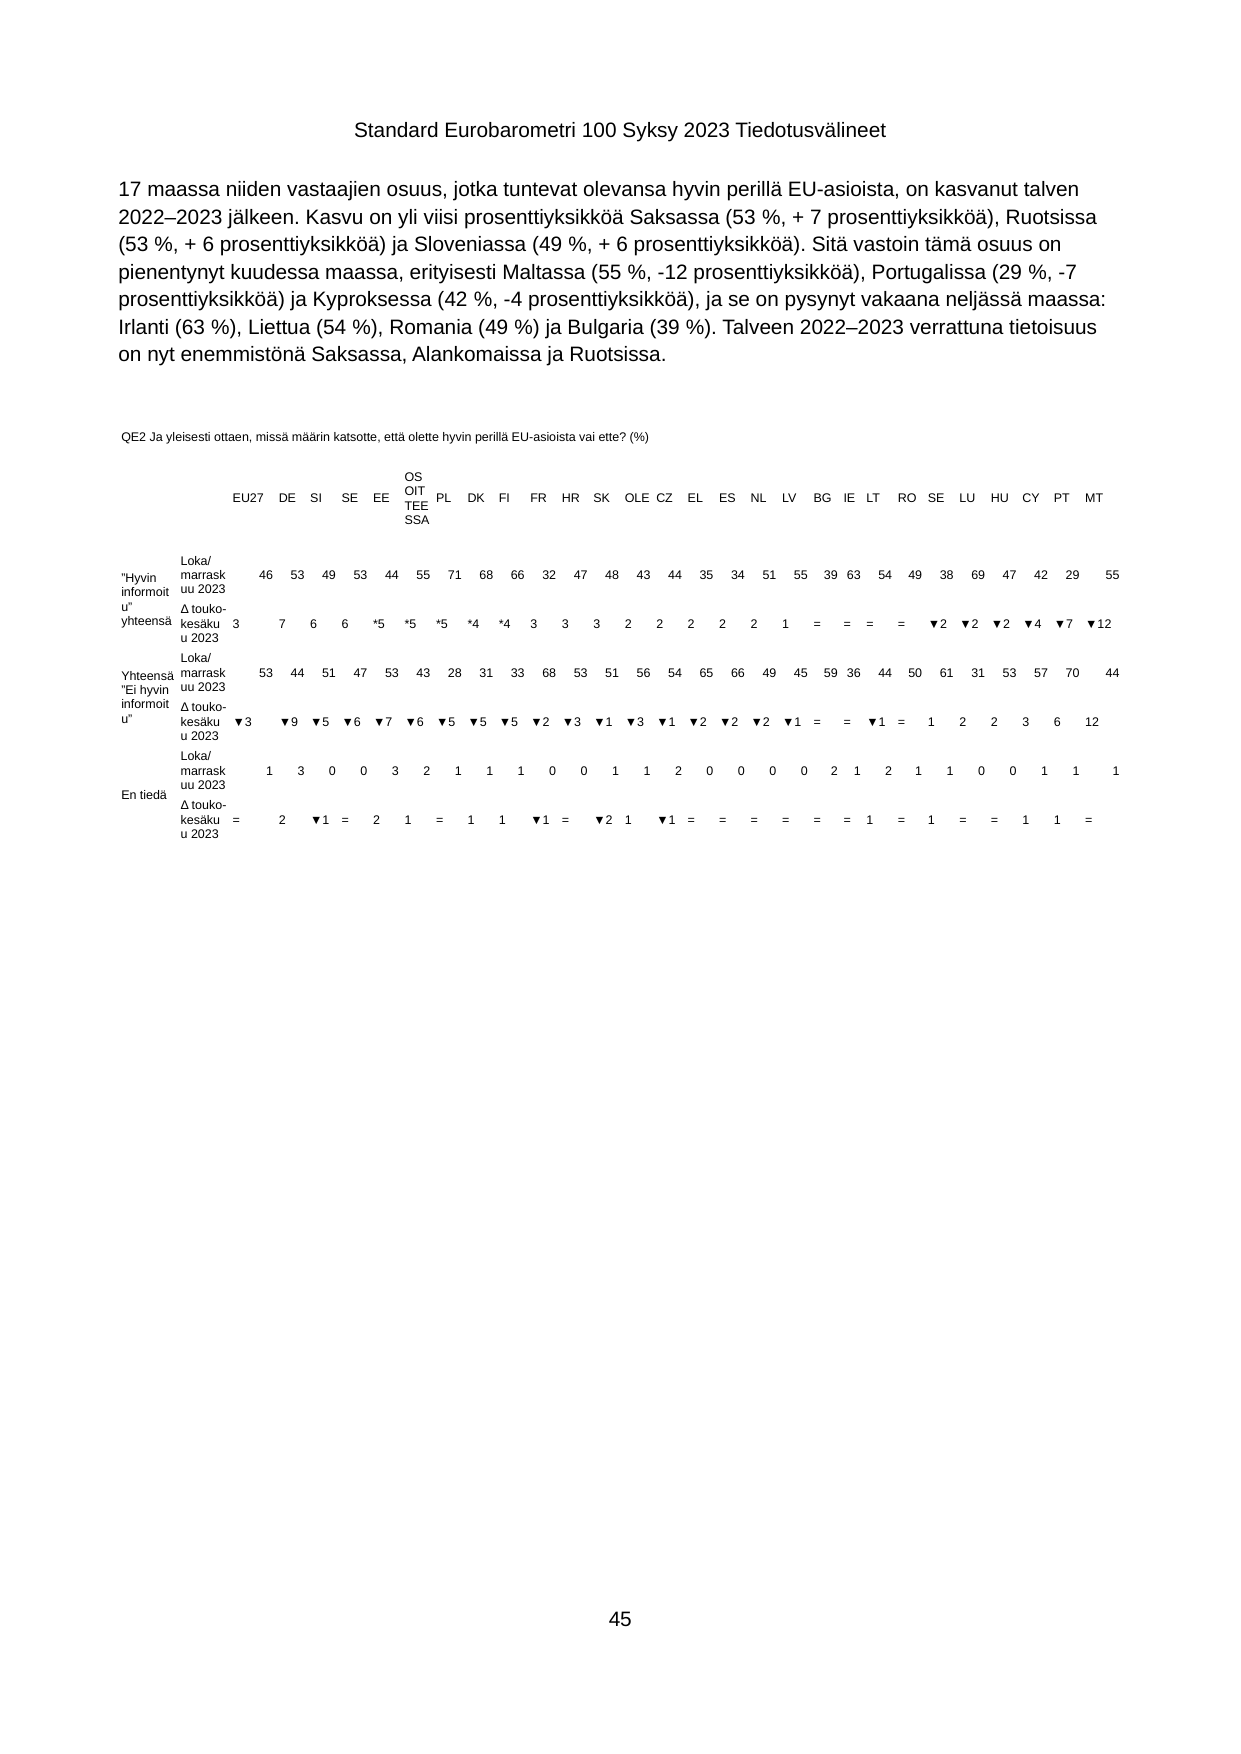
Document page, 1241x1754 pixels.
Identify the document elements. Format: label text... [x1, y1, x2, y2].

table_cell 3 [1019, 697, 1051, 746]
table_cell 3 [527, 599, 559, 648]
table_cell SE [925, 467, 956, 530]
table_cell [840, 530, 863, 550]
table_header [716, 426, 747, 446]
table_cell ▼2 [988, 599, 1019, 648]
table_cell 1 [401, 795, 433, 844]
table_cell [1051, 446, 1082, 467]
table_cell 1 [590, 746, 622, 795]
table_cell 1 [1082, 746, 1122, 795]
table_cell = [339, 795, 370, 844]
table_cell [230, 446, 276, 467]
table_cell 43 [622, 550, 653, 599]
table_cell = [559, 795, 590, 844]
table_cell 46 [230, 550, 276, 599]
table_cell ▼9 [276, 697, 307, 746]
table_cell 1 [925, 697, 956, 746]
table_cell [276, 530, 307, 550]
table_cell 51 [748, 550, 779, 599]
table_cell EU27 [230, 467, 276, 530]
table_cell 53 [230, 648, 276, 697]
table_cell 2 [401, 746, 433, 795]
table_cell 53 [276, 550, 307, 599]
table_cell 28 [433, 648, 464, 697]
table_cell 2 [810, 746, 840, 795]
table_cell [370, 530, 401, 550]
table_cell 3 [230, 599, 276, 648]
table_header [1082, 426, 1122, 446]
table_cell PT [1051, 467, 1082, 530]
table_cell 1 [840, 746, 863, 795]
table_cell = [810, 795, 840, 844]
table_cell 2 [653, 599, 684, 648]
table_cell [339, 446, 370, 467]
table_cell [748, 446, 779, 467]
table_cell 3 [276, 746, 307, 795]
table_cell ▼3 [622, 697, 653, 746]
table_cell 49 [307, 550, 338, 599]
table_cell [810, 446, 840, 467]
table_cell IE [840, 467, 863, 530]
table_cell Loka/marraskuu 2023 [178, 746, 229, 795]
table_cell 3 [590, 599, 622, 648]
table_header [1019, 426, 1051, 446]
table_cell [464, 446, 496, 467]
table_cell 31 [956, 648, 988, 697]
table_cell = [988, 795, 1019, 844]
table_cell 49 [895, 550, 925, 599]
table_cell [230, 530, 276, 550]
table_cell [1082, 446, 1122, 467]
table_cell Loka/marraskuu 2023 [178, 550, 229, 599]
table_cell [401, 446, 433, 467]
table_cell 1 [496, 795, 527, 844]
table_cell = [840, 697, 863, 746]
table_cell 53 [559, 648, 590, 697]
table_cell En tiedä [118, 746, 177, 844]
table_cell [1082, 530, 1122, 550]
table_cell ▼2 [590, 795, 622, 844]
table_cell 45 [779, 648, 810, 697]
table_cell 53 [339, 550, 370, 599]
table_cell = [433, 795, 464, 844]
table_cell 32 [527, 550, 559, 599]
table_cell 66 [716, 648, 747, 697]
table_header QE2 Ja yleisesti ottaen, missä määrin katsotte, että olette hyvin perillä EU-asioista vai ette? (%) [118, 426, 716, 446]
table_cell 2 [956, 697, 988, 746]
table_cell 48 [590, 550, 622, 599]
table_cell [956, 530, 988, 550]
table_cell HU [988, 467, 1019, 530]
table_cell 3 [370, 746, 401, 795]
table_cell [118, 446, 177, 467]
table_cell [339, 530, 370, 550]
table_cell 0 [559, 746, 590, 795]
table_cell 1 [464, 795, 496, 844]
table_cell Yhteensä ”Ei hyvin informoitu” [118, 648, 177, 746]
table_cell BG [810, 467, 840, 530]
table_cell SI [307, 467, 338, 530]
table_cell 0 [527, 746, 559, 795]
table_cell 1 [863, 795, 895, 844]
table_cell 51 [307, 648, 338, 697]
table_cell [779, 530, 810, 550]
table_cell *4 [464, 599, 496, 648]
table_cell [685, 446, 716, 467]
table_cell 2 [748, 599, 779, 648]
table_cell [590, 530, 622, 550]
table_cell [1051, 530, 1082, 550]
table_cell ▼7 [370, 697, 401, 746]
table_cell ▼6 [401, 697, 433, 746]
table_cell 68 [464, 550, 496, 599]
table_cell *4 [496, 599, 527, 648]
table_cell MT [1082, 467, 1122, 530]
table_cell Δ touko-kesäkuu 2023 [178, 795, 229, 844]
table_cell ▼4 [1019, 599, 1051, 648]
table_header [863, 426, 895, 446]
table_cell LU [956, 467, 988, 530]
table_cell *5 [370, 599, 401, 648]
table_cell = [685, 795, 716, 844]
table_cell FR [527, 467, 559, 530]
table_cell [1019, 446, 1051, 467]
table_cell [653, 446, 684, 467]
table_cell ▼1 [653, 795, 684, 844]
table_cell [307, 446, 338, 467]
table_cell [925, 446, 956, 467]
table_cell = [779, 795, 810, 844]
table_cell 54 [653, 648, 684, 697]
table_cell ▼3 [230, 697, 276, 746]
table_cell 1 [925, 746, 956, 795]
table_cell 2 [653, 746, 684, 795]
table_cell 70 [1051, 648, 1082, 697]
table_cell CY [1019, 467, 1051, 530]
table_cell LT [863, 467, 895, 530]
table_header [840, 426, 863, 446]
table_cell = [895, 697, 925, 746]
table_header [810, 426, 840, 446]
table_cell ▼5 [464, 697, 496, 746]
table_cell [716, 446, 747, 467]
table_cell HR [559, 467, 590, 530]
table_cell 2 [276, 795, 307, 844]
table_cell ▼5 [433, 697, 464, 746]
table_cell 53 [988, 648, 1019, 697]
table_cell 1 [779, 599, 810, 648]
table_cell 44 [370, 550, 401, 599]
table_cell [748, 530, 779, 550]
table_cell 59 [810, 648, 840, 697]
table_cell ▼1 [527, 795, 559, 844]
table_cell 51 [590, 648, 622, 697]
table_cell = [230, 795, 276, 844]
table_cell ”Hyvin informoitu” yhteensä [118, 550, 177, 648]
table_cell *5 [401, 599, 433, 648]
table_cell [716, 530, 747, 550]
table_cell ▼1 [653, 697, 684, 746]
table_cell NL [748, 467, 779, 530]
table_cell [118, 530, 177, 550]
table_cell [178, 530, 229, 550]
table_cell 38 [925, 550, 956, 599]
table_cell [685, 530, 716, 550]
table_cell ▼5 [307, 697, 338, 746]
table_cell ▼1 [307, 795, 338, 844]
table_cell ES [716, 467, 747, 530]
table_cell OLE [622, 467, 653, 530]
table_cell PL [433, 467, 464, 530]
table_header [895, 426, 925, 446]
table_cell [988, 446, 1019, 467]
table_cell [496, 446, 527, 467]
table_cell [863, 446, 895, 467]
table_cell 39 [810, 550, 840, 599]
table_cell [988, 530, 1019, 550]
table_cell *5 [433, 599, 464, 648]
table_cell 2 [716, 599, 747, 648]
table_cell 6 [339, 599, 370, 648]
table_cell [433, 446, 464, 467]
table_cell [496, 530, 527, 550]
table_header [748, 426, 779, 446]
table_cell 0 [685, 746, 716, 795]
table_cell EE [370, 467, 401, 530]
table_cell 2 [370, 795, 401, 844]
table_cell ▼3 [559, 697, 590, 746]
table_cell 1 [1051, 795, 1082, 844]
table_cell 1 [1019, 795, 1051, 844]
table_cell 0 [716, 746, 747, 795]
table_cell 47 [339, 648, 370, 697]
table_header [779, 426, 810, 446]
table_cell [276, 446, 307, 467]
table_cell Δ touko-kesäkuu 2023 [178, 697, 229, 746]
table_cell 34 [716, 550, 747, 599]
table_cell = [748, 795, 779, 844]
table_cell ▼2 [527, 697, 559, 746]
table_cell [118, 467, 177, 530]
table_cell SE [339, 467, 370, 530]
table_cell 1 [925, 795, 956, 844]
table_cell 33 [496, 648, 527, 697]
table_cell ▼7 [1051, 599, 1082, 648]
table_cell 2 [685, 599, 716, 648]
table_cell 68 [527, 648, 559, 697]
table_cell = [895, 795, 925, 844]
table_cell [307, 530, 338, 550]
table_cell 65 [685, 648, 716, 697]
table_cell = [716, 795, 747, 844]
table_header [956, 426, 988, 446]
table_cell ▼2 [748, 697, 779, 746]
table_cell 1 [230, 746, 276, 795]
table_cell 3 [559, 599, 590, 648]
table_cell 6 [1051, 697, 1082, 746]
table_cell 1 [433, 746, 464, 795]
table_cell 44 [653, 550, 684, 599]
table_cell 55 [401, 550, 433, 599]
table_cell 0 [988, 746, 1019, 795]
table_cell [779, 446, 810, 467]
table_cell 1 [464, 746, 496, 795]
table_cell [559, 530, 590, 550]
table_cell 2 [622, 599, 653, 648]
table_cell = [895, 599, 925, 648]
table_cell = [810, 697, 840, 746]
table_cell 0 [339, 746, 370, 795]
table_cell [863, 530, 895, 550]
table_cell RO [895, 467, 925, 530]
table_cell 69 [956, 550, 988, 599]
table_cell [464, 530, 496, 550]
table_cell 63 [840, 550, 863, 599]
table_cell [178, 467, 229, 530]
table_cell Δ touko-kesäkuu 2023 [178, 599, 229, 648]
table_cell 2 [988, 697, 1019, 746]
table_cell 54 [863, 550, 895, 599]
table_cell [178, 446, 229, 467]
table_cell = [863, 599, 895, 648]
table_cell = [840, 795, 863, 844]
table_cell 47 [559, 550, 590, 599]
table_cell 0 [307, 746, 338, 795]
table_cell 35 [685, 550, 716, 599]
table_cell ▼12 [1082, 599, 1122, 648]
text 17 maassa niiden vastaajien osuus, jotka tuntevat olevansa hyvin perillä EU-asioista, on kasvanut talven 2022–2023 jälkeen. Kasvu on yli viisi prosenttiyksikköä Saksassa (53 %, + 7 prosenttiyksikköä), Ruotsissa (53 %, + 6 prosenttiyksikköä) ja Sloveniassa (49 %, + 6 prosenttiyksikköä). Sitä vastoin tämä osuus on pienentynyt kuudessa maassa, erityisesti Maltassa (55 %, -12 prosenttiyksikköä), Portugalissa (29 %, -7 prosenttiyksikköä) ja Kyproksessa (42 %, -4 prosenttiyksikköä), ja se on pysynyt vakaana neljässä maassa: Irlanti (63 %), Liettua (54 %), Romania (49 %) ja Bulgaria (39 %). Talveen 2022–2023 verrattuna tietoisuus on nyt enemmistönä Saksassa, Alankomaissa ja Ruotsissa. [118, 177, 1122, 366]
table_cell [956, 446, 988, 467]
table_cell [895, 530, 925, 550]
table_cell CZ [653, 467, 684, 530]
table_cell ▼1 [863, 697, 895, 746]
table_cell 44 [1082, 648, 1122, 697]
table_cell 57 [1019, 648, 1051, 697]
table_cell 47 [988, 550, 1019, 599]
table_cell 12 [1082, 697, 1122, 746]
table_cell ▼1 [779, 697, 810, 746]
table_cell [810, 530, 840, 550]
table_cell DE [276, 467, 307, 530]
table_cell [1019, 530, 1051, 550]
table_cell 43 [401, 648, 433, 697]
table_cell ▼6 [339, 697, 370, 746]
table_cell [590, 446, 622, 467]
table_cell 53 [370, 648, 401, 697]
table_cell 29 [1051, 550, 1082, 599]
table_cell ▼5 [496, 697, 527, 746]
table_cell 55 [1082, 550, 1122, 599]
table_cell 6 [307, 599, 338, 648]
table_cell = [840, 599, 863, 648]
table_cell [622, 446, 653, 467]
table_cell 1 [622, 795, 653, 844]
table_cell 61 [925, 648, 956, 697]
table_cell 31 [464, 648, 496, 697]
table_cell 2 [863, 746, 895, 795]
table_cell 71 [433, 550, 464, 599]
table_cell = [956, 795, 988, 844]
table_cell 0 [779, 746, 810, 795]
table_cell 49 [748, 648, 779, 697]
table_cell [401, 530, 433, 550]
table_cell 44 [276, 648, 307, 697]
table_cell [925, 530, 956, 550]
table_cell = [1082, 795, 1122, 844]
table_cell [370, 446, 401, 467]
table_cell 1 [895, 746, 925, 795]
table_cell SK [590, 467, 622, 530]
table_cell 55 [779, 550, 810, 599]
table_header [925, 426, 956, 446]
table_cell 66 [496, 550, 527, 599]
table_cell ▼2 [716, 697, 747, 746]
table_cell 1 [1051, 746, 1082, 795]
table_cell [527, 530, 559, 550]
table_cell [622, 530, 653, 550]
table_cell OSOITTEESSA [401, 467, 433, 530]
table_cell [895, 446, 925, 467]
table_header [1051, 426, 1082, 446]
table_cell 50 [895, 648, 925, 697]
table_cell 1 [622, 746, 653, 795]
table_cell 56 [622, 648, 653, 697]
table_cell [559, 446, 590, 467]
table_cell ▼2 [956, 599, 988, 648]
table_cell [433, 530, 464, 550]
table_cell 36 [840, 648, 863, 697]
table_cell ▼2 [925, 599, 956, 648]
table_cell DK [464, 467, 496, 530]
table_cell FI [496, 467, 527, 530]
table_cell 1 [496, 746, 527, 795]
table_cell [527, 446, 559, 467]
table_cell Loka/marraskuu 2023 [178, 648, 229, 697]
table_cell ▼2 [685, 697, 716, 746]
table_cell 42 [1019, 550, 1051, 599]
table_cell ▼1 [590, 697, 622, 746]
table_cell [840, 446, 863, 467]
table_cell LV [779, 467, 810, 530]
table_cell 1 [1019, 746, 1051, 795]
table_cell 44 [863, 648, 895, 697]
table_cell 0 [956, 746, 988, 795]
table_header [988, 426, 1019, 446]
table_cell = [810, 599, 840, 648]
table_cell EL [685, 467, 716, 530]
table_cell 7 [276, 599, 307, 648]
table_cell 0 [748, 746, 779, 795]
table_cell [653, 530, 684, 550]
